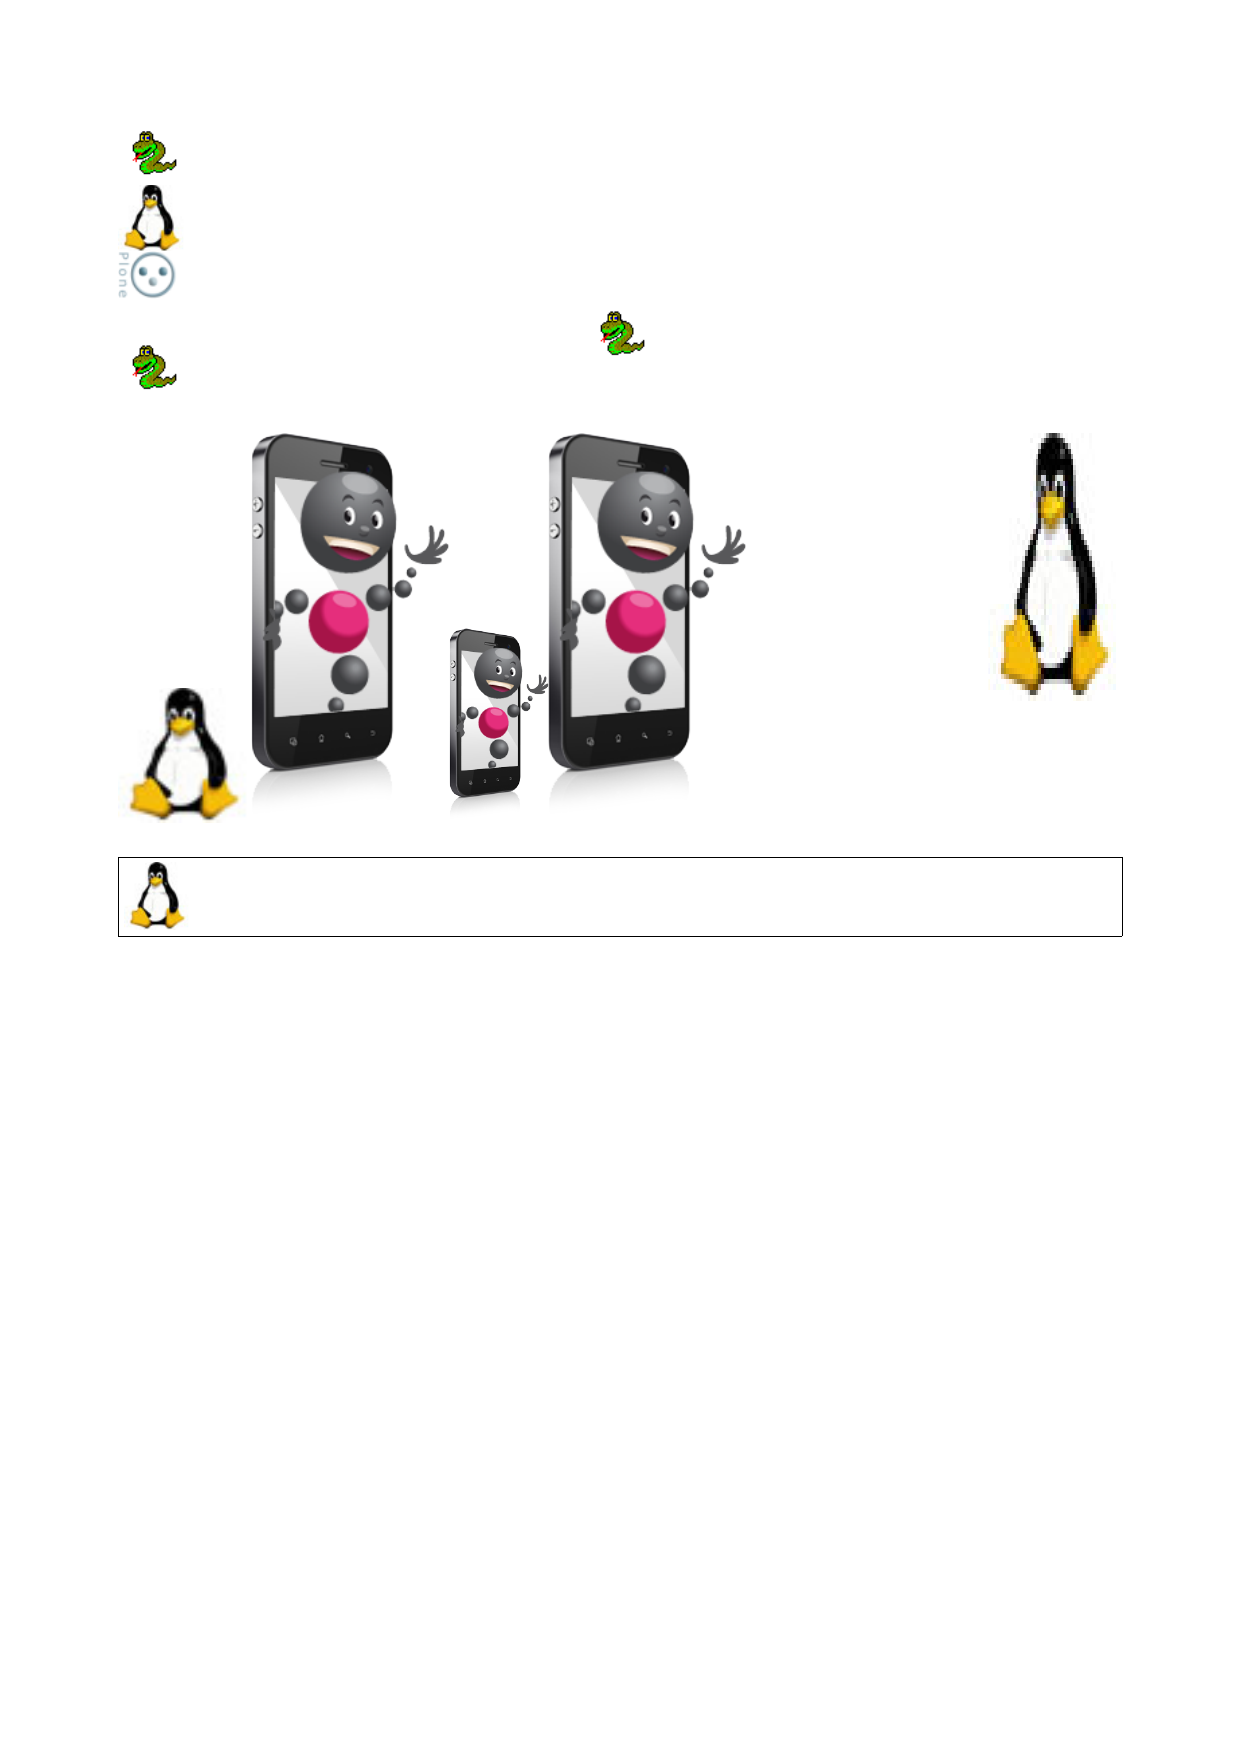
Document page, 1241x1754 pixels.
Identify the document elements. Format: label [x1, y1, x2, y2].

picture [586, 298, 654, 366]
picture [118, 332, 186, 400]
picture [988, 433, 1122, 701]
table_header [119, 858, 1122, 936]
picture [118, 118, 186, 299]
picture [124, 862, 191, 930]
picture [118, 433, 747, 823]
